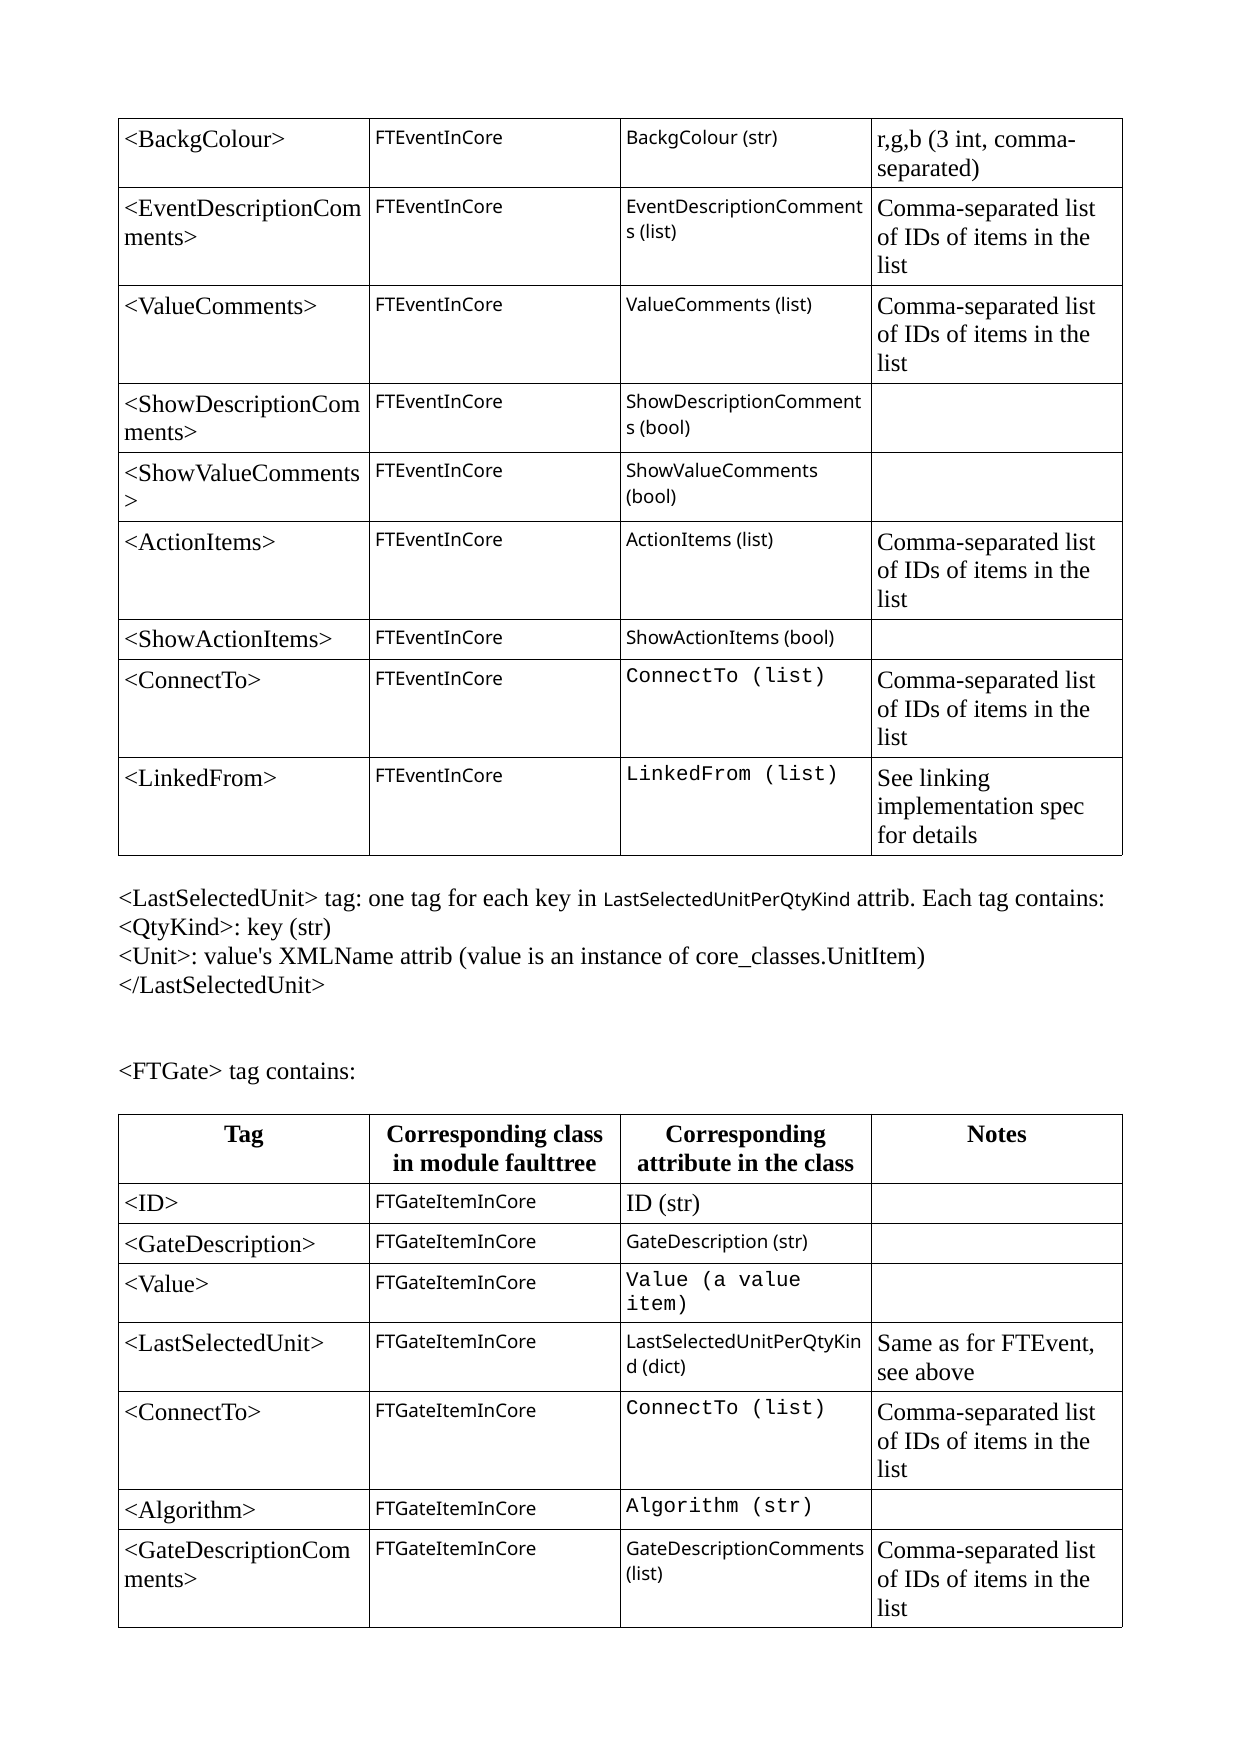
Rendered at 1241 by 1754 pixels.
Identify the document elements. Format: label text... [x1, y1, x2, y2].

table_cell r,g,b (3 int, comma-separated) [872, 119, 1122, 187]
table_cell FTGateItemInCore [370, 1224, 620, 1263]
text <QtyKind>: key (str) [118, 912, 1122, 941]
table_cell [872, 620, 1122, 659]
table_cell <Value> [119, 1264, 369, 1322]
table_cell FTGateItemInCore [370, 1323, 620, 1391]
table_cell [872, 453, 1122, 521]
table_cell Same as for FTEvent, see above [872, 1323, 1122, 1391]
table_cell ShowDescriptionComments (bool) [621, 384, 871, 452]
table_cell See linking implementation spec for details [872, 758, 1122, 855]
table_cell <GateDescriptionComments> [119, 1530, 369, 1627]
table_cell Comma-separated list of IDs of items in the list [872, 522, 1122, 619]
table_cell ValueComments (list) [621, 286, 871, 383]
table_cell LastSelectedUnitPerQtyKind (dict) [621, 1323, 871, 1391]
table_cell FTEventInCore [370, 620, 620, 659]
table_cell FTEventInCore [370, 188, 620, 285]
table_cell Algorithm (str) [621, 1490, 871, 1529]
table_cell ConnectTo (list) [621, 660, 871, 757]
table_cell <ID> [119, 1184, 369, 1223]
table_cell [872, 1490, 1122, 1529]
table_cell ConnectTo (list) [621, 1392, 871, 1489]
table_cell Comma-separated list of IDs of items in the list [872, 1392, 1122, 1489]
table_cell Value (a value item) [621, 1264, 871, 1322]
table_cell [872, 1264, 1122, 1322]
table_cell FTGateItemInCore [370, 1530, 620, 1627]
table_cell GateDescriptionComments (list) [621, 1530, 871, 1627]
table_cell [872, 1224, 1122, 1263]
table_cell <BackgColour> [119, 119, 369, 187]
table_cell FTEventInCore [370, 522, 620, 619]
table_cell [872, 384, 1122, 452]
table_cell ActionItems (list) [621, 522, 871, 619]
table_cell FTGateItemInCore [370, 1184, 620, 1223]
text <LastSelectedUnit> tag: one tag for each key in LastSelectedUnitPerQtyKind attrib. Each tag contains: [118, 883, 1122, 912]
table_cell <ActionItems> [119, 522, 369, 619]
table_cell FTEventInCore [370, 453, 620, 521]
table_cell <LinkedFrom> [119, 758, 369, 855]
table_cell ShowActionItems (bool) [621, 620, 871, 659]
table_cell FTEventInCore [370, 119, 620, 187]
table_cell LinkedFrom (list) [621, 758, 871, 855]
table_cell <ConnectTo> [119, 660, 369, 757]
text <FTGate> tag contains: [118, 1056, 1122, 1085]
table_cell Comma-separated list of IDs of items in the list [872, 1530, 1122, 1627]
table_cell EventDescriptionComments (list) [621, 188, 871, 285]
table_cell <EventDescriptionComments> [119, 188, 369, 285]
table_cell <ConnectTo> [119, 1392, 369, 1489]
table_cell <ShowActionItems> [119, 620, 369, 659]
table_cell <ShowValueComments> [119, 453, 369, 521]
table_cell FTEventInCore [370, 660, 620, 757]
table_cell FTEventInCore [370, 286, 620, 383]
table_cell BackgColour (str) [621, 119, 871, 187]
table_cell ShowValueComments (bool) [621, 453, 871, 521]
table_cell <ShowDescriptionComments> [119, 384, 369, 452]
table_cell GateDescription (str) [621, 1224, 871, 1263]
table_cell <Algorithm> [119, 1490, 369, 1529]
text <Unit>: value's XMLName attrib (value is an instance of core_classes.UnitItem) [118, 941, 1122, 970]
table_cell Comma-separated list of IDs of items in the list [872, 286, 1122, 383]
table_header Tag [119, 1115, 369, 1183]
table_cell FTGateItemInCore [370, 1264, 620, 1322]
table_cell ID (str) [621, 1184, 871, 1223]
table_cell FTGateItemInCore [370, 1490, 620, 1529]
table_cell <LastSelectedUnit> [119, 1323, 369, 1391]
table_cell Comma-separated list of IDs of items in the list [872, 660, 1122, 757]
table_cell FTEventInCore [370, 758, 620, 855]
table_cell FTEventInCore [370, 384, 620, 452]
text </LastSelectedUnit> [118, 970, 1122, 998]
table_cell <GateDescription> [119, 1224, 369, 1263]
table_header Notes [872, 1115, 1122, 1183]
table_header Corresponding attribute in the class [621, 1115, 871, 1183]
table_cell <ValueComments> [119, 286, 369, 383]
table_cell Comma-separated list of IDs of items in the list [872, 188, 1122, 285]
table_header Corresponding class in module faulttree [370, 1115, 620, 1183]
table_cell FTGateItemInCore [370, 1392, 620, 1489]
table_cell [872, 1184, 1122, 1223]
